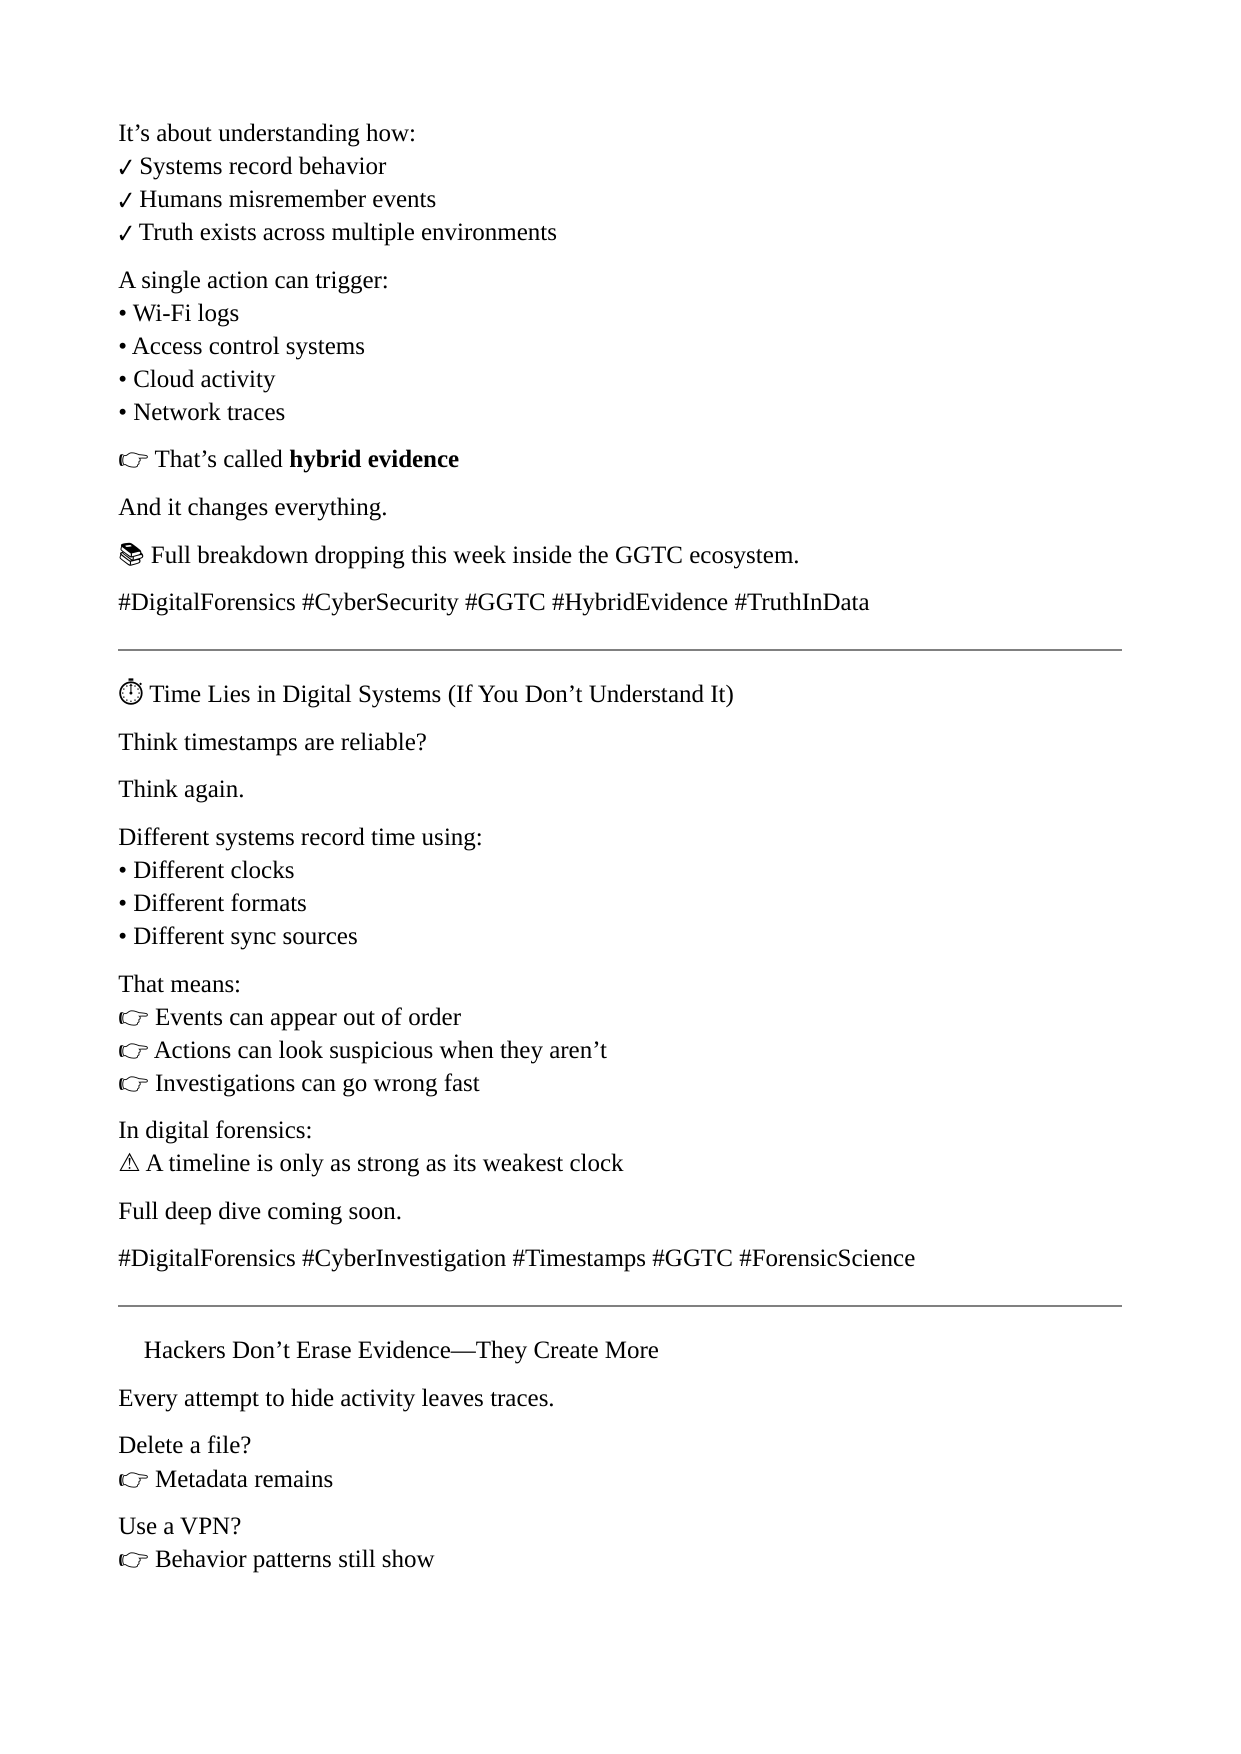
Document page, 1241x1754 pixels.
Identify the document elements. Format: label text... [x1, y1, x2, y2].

text It’s about understanding how: ✔ Systems record behavior ✔ Humans misremember events ✔ Truth exists across multiple environments [118, 118, 1122, 246]
text Use a VPN? 👉 Behavior patterns still show [118, 1511, 1122, 1573]
text ⏱️ Time Lies in Digital Systems (If You Don’t Understand It) [118, 679, 1122, 708]
text Full deep dive coming soon. [118, 1196, 1122, 1225]
text #DigitalForensics #CyberInvestigation #Timestamps #GGTC #ForensicScience [118, 1243, 1122, 1272]
text A single action can trigger: • Wi-Fi logs • Access control systems • Cloud activity • Network traces [118, 265, 1122, 426]
text That means: 👉 Events can appear out of order 👉 Actions can look suspicious when they aren’t 👉 Investigations can go wrong fast [118, 969, 1122, 1096]
text Every attempt to hide activity leaves traces. [118, 1383, 1122, 1412]
text Delete a file? 👉 Metadata remains [118, 1431, 1122, 1492]
text Think timestamps are reliable? [118, 727, 1122, 756]
text 🧠 Hackers Don’t Erase Evidence—They Create More [118, 1335, 1122, 1364]
text 👉 That’s called hybrid evidence [118, 444, 1122, 473]
text #DigitalForensics #CyberSecurity #GGTC #HybridEvidence #TruthInData [118, 587, 1122, 616]
text Different systems record time using: • Different clocks • Different formats • Different sync sources [118, 822, 1122, 950]
text In digital forensics: ⚠️ A timeline is only as strong as its weakest clock [118, 1115, 1122, 1177]
text And it changes everything. [118, 492, 1122, 521]
text Think again. [118, 774, 1122, 803]
text 📚 Full breakdown dropping this week inside the GGTC ecosystem. [118, 540, 1122, 568]
